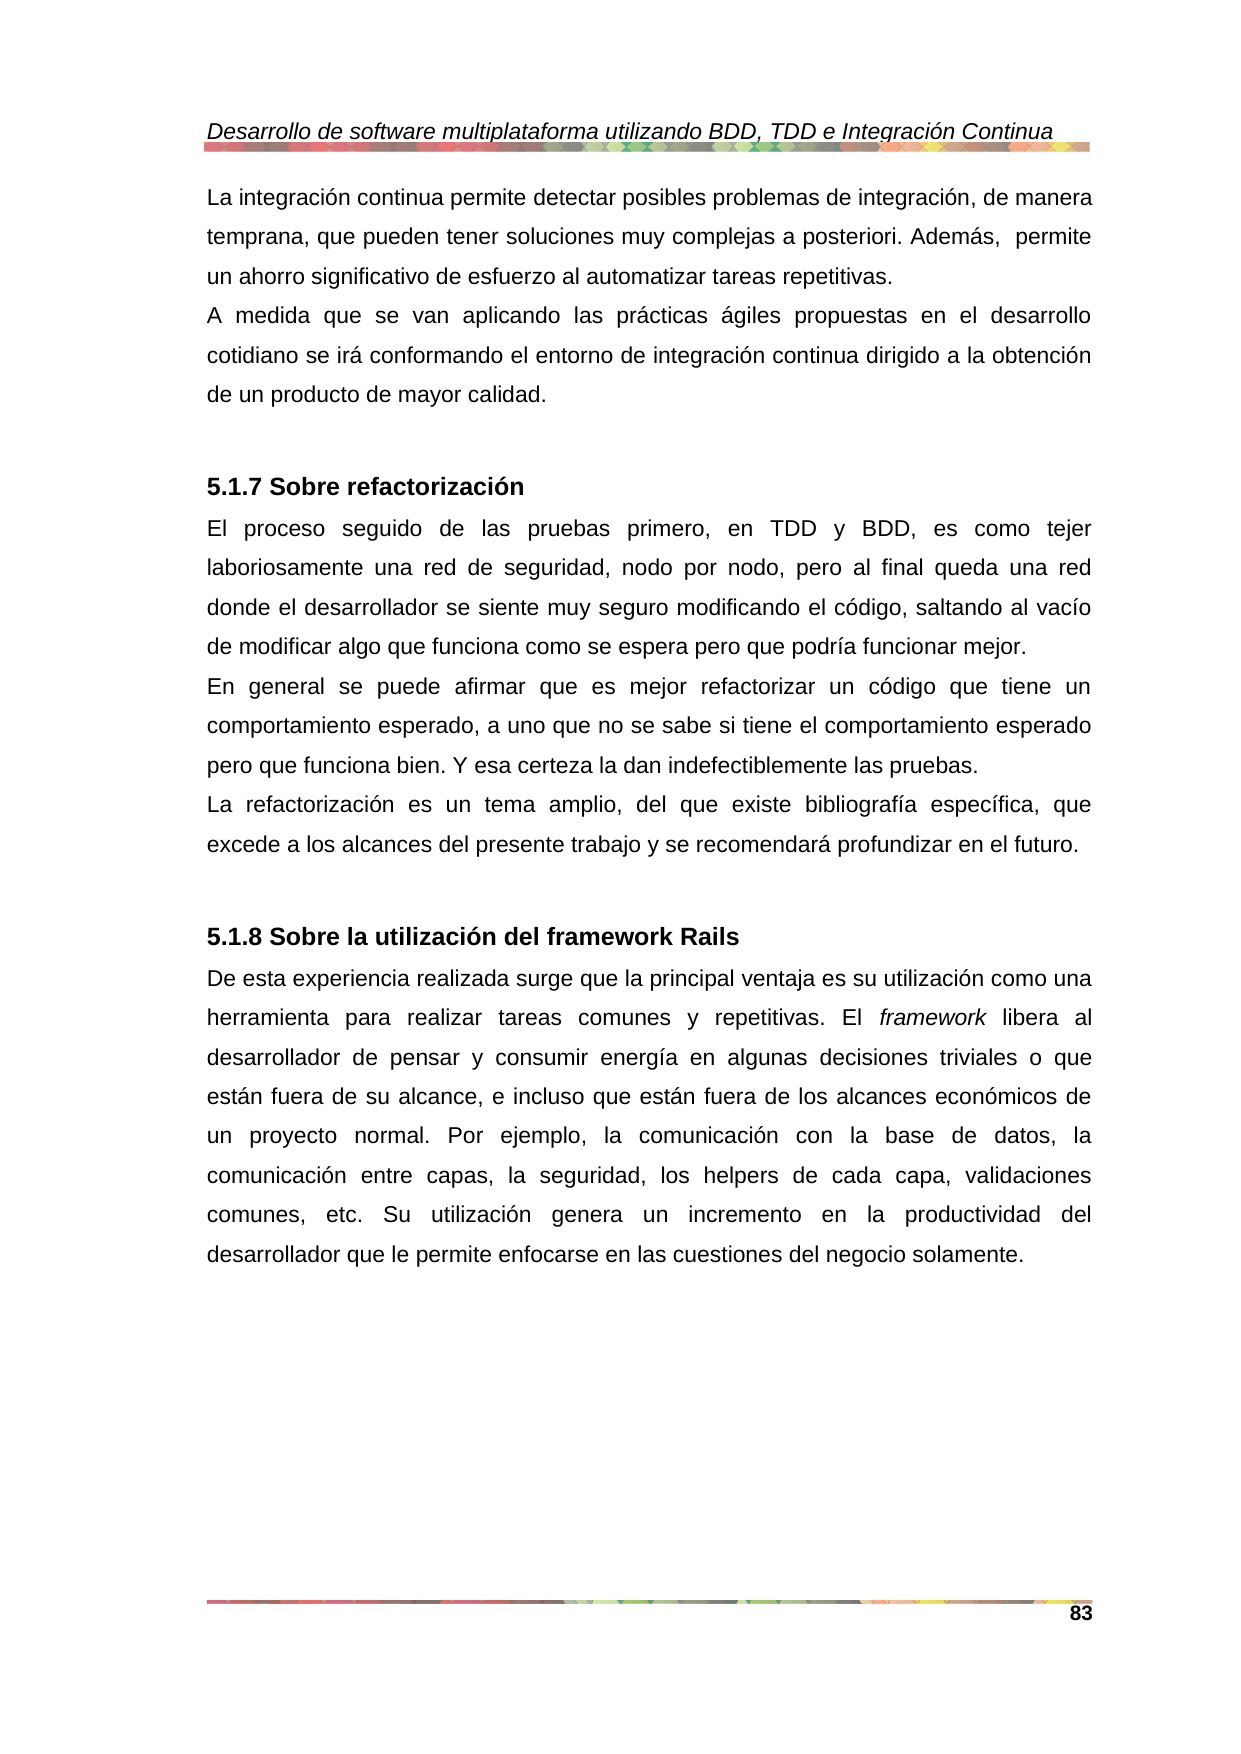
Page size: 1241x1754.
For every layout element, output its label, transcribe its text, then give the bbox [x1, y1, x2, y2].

text De esta experiencia realizada surge que la principal ventaja es su utilización como una herramienta para realizar tareas comunes y repetitivas. El framework libera al desarrollador de pensar y consumir energía en algunas decisiones triviales o que están fuera de su alcance, e incluso que están fuera de los alcances económicos de un proyecto normal. Por ejemplo, la comunicación con la base de datos, la comunicación entre capas, la seguridad, los helpers de cada capa, validaciones comunes, etc. Su utilización genera un incremento en la productividad del desarrollador que le permite enfocarse en las cuestiones del negocio solamente. [207, 964, 1093, 1267]
text La integración continua permite detectar posibles problemas de integración, de manera temprana, que pueden tener soluciones muy complejas a posteriori. Además, permite un ahorro significativo de esfuerzo al automatizar tareas repetitivas. [207, 184, 1093, 289]
text [203, 142, 1090, 152]
text El proceso seguido de las pruebas primero, en TDD y BDD, es como tejer laboriosamente una red de seguridad, nodo por nodo, pero al final queda una red donde el desarrollador se siente muy seguro modificando el código, saltando al vacío de modificar algo que funciona como se espera pero que podría funcionar mejor. [207, 515, 1093, 660]
text 5.1.8 Sobre la utilización del framework Rails [207, 921, 1093, 950]
text En general se puede afirmar que es mejor refactorizar un código que tiene un comportamiento esperado, a uno que no se sabe si tiene el comportamiento esperado pero que funciona bien. Y esa certeza la dan indefectiblemente las pruebas. [207, 673, 1093, 778]
text [206, 1600, 1093, 1604]
text A medida que se van aplicando las prácticas ágiles propuestas en el desarrollo cotidiano se irá conformando el entorno de integración continua dirigido a la obtención de un producto de mayor calidad. [207, 302, 1093, 407]
text 5.1.7 Sobre refactorización [207, 472, 1093, 501]
text La refactorización es un tema amplio, del que existe bibliografía específica, que excede a los alcances del presente trabajo y se recomendará profundizar en el futuro. [207, 791, 1093, 857]
